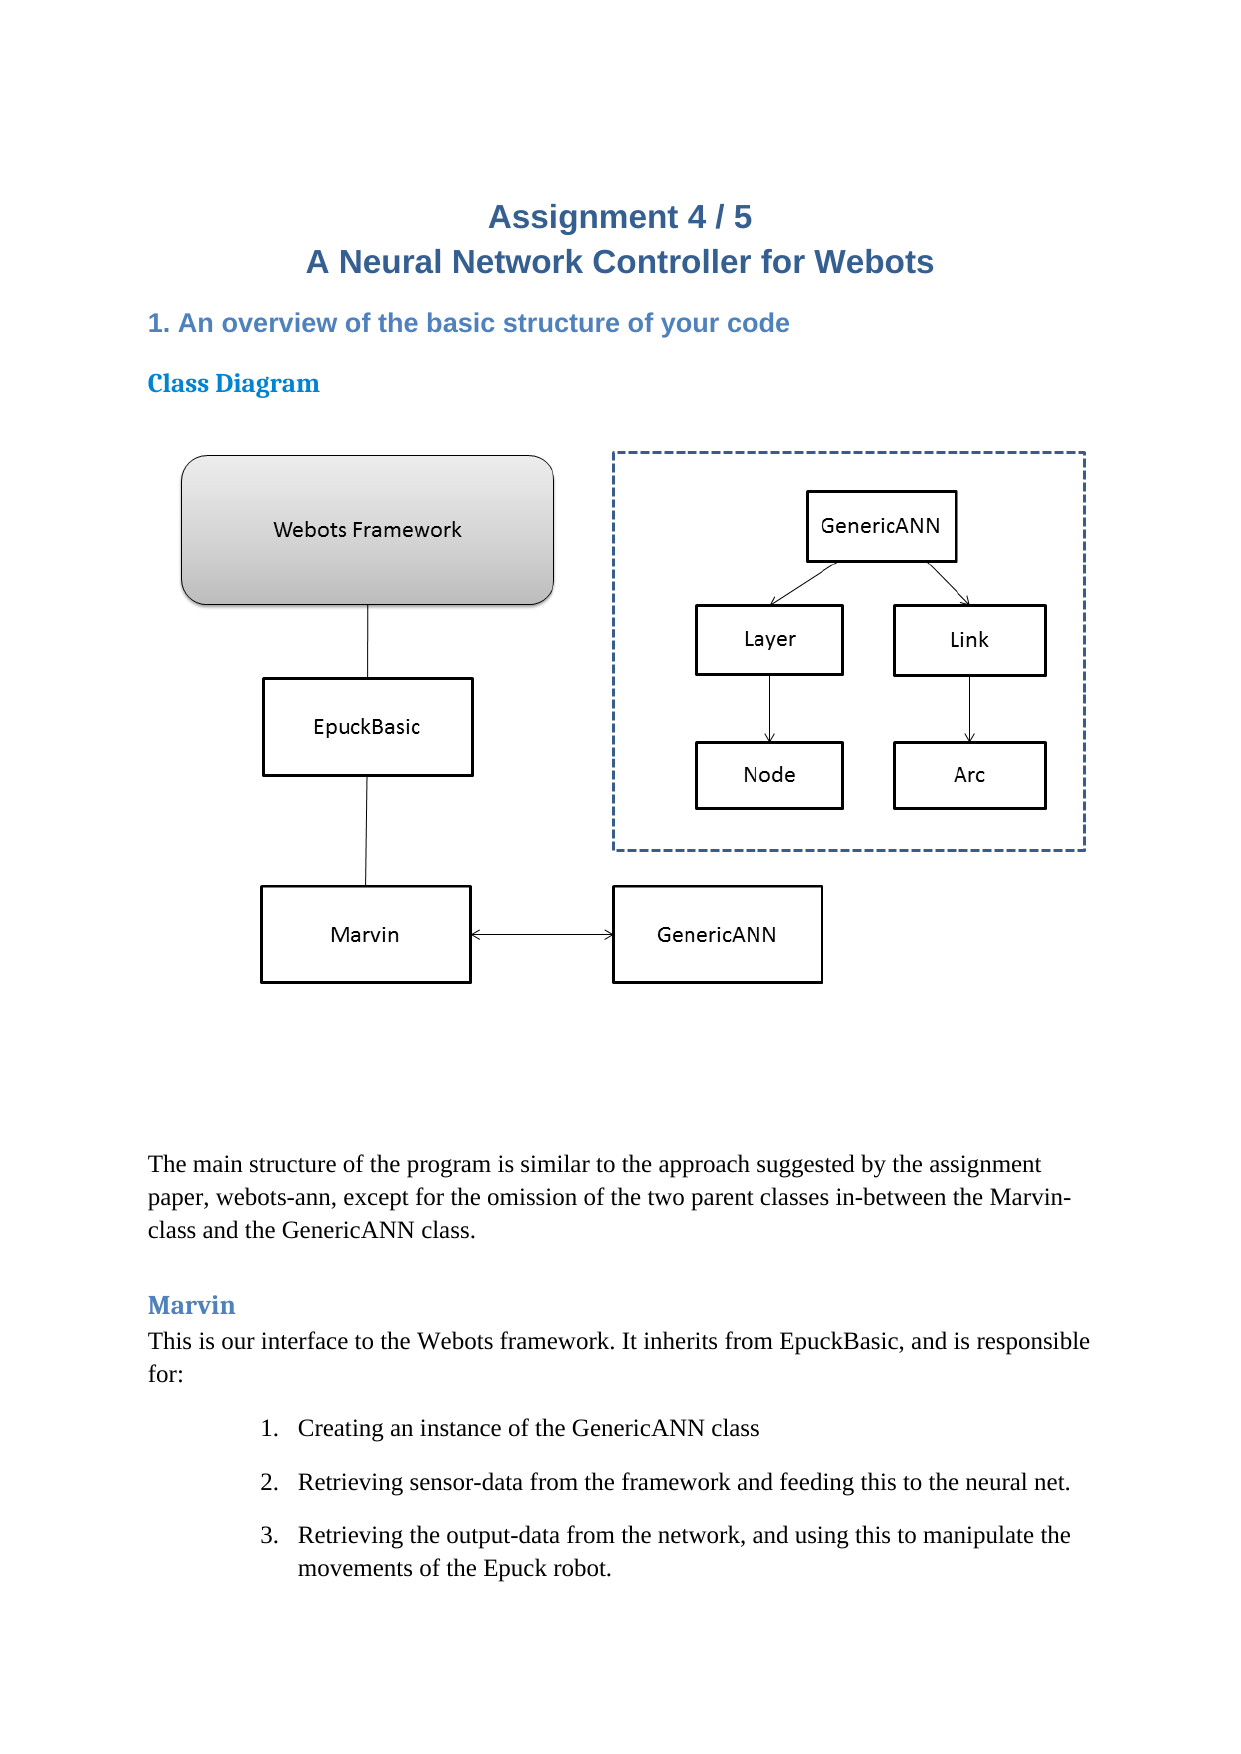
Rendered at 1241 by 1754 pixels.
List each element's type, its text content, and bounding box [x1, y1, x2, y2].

text This is our interface to the Webots framework. It inherits from EpuckBasic, and is responsible for: [148, 1326, 1093, 1388]
subtitle Marvin [148, 1290, 1093, 1321]
text The main structure of the program is similar to the approach suggested by the assignment paper, webots-ann, except for the omission of the two parent classes in-between the Marvin-class and the GenericANN class. [148, 1149, 1093, 1244]
list Retrieving sensor-data from the framework and feeding this to the neural net. [260, 1467, 1093, 1495]
subtitle 1. An overview of the basic structure of your code [148, 307, 1093, 338]
picture [147, 436, 1093, 1145]
subtitle Assignment 4 / 5 A Neural Network Controller for Webots [148, 198, 1093, 280]
subtitle Class Diagram [148, 368, 1093, 399]
list Retrieving the output-data from the network, and using this to manipulate the movements of the Epuck robot. [260, 1521, 1093, 1582]
list Creating an instance of the GenericANN class [260, 1413, 1093, 1442]
